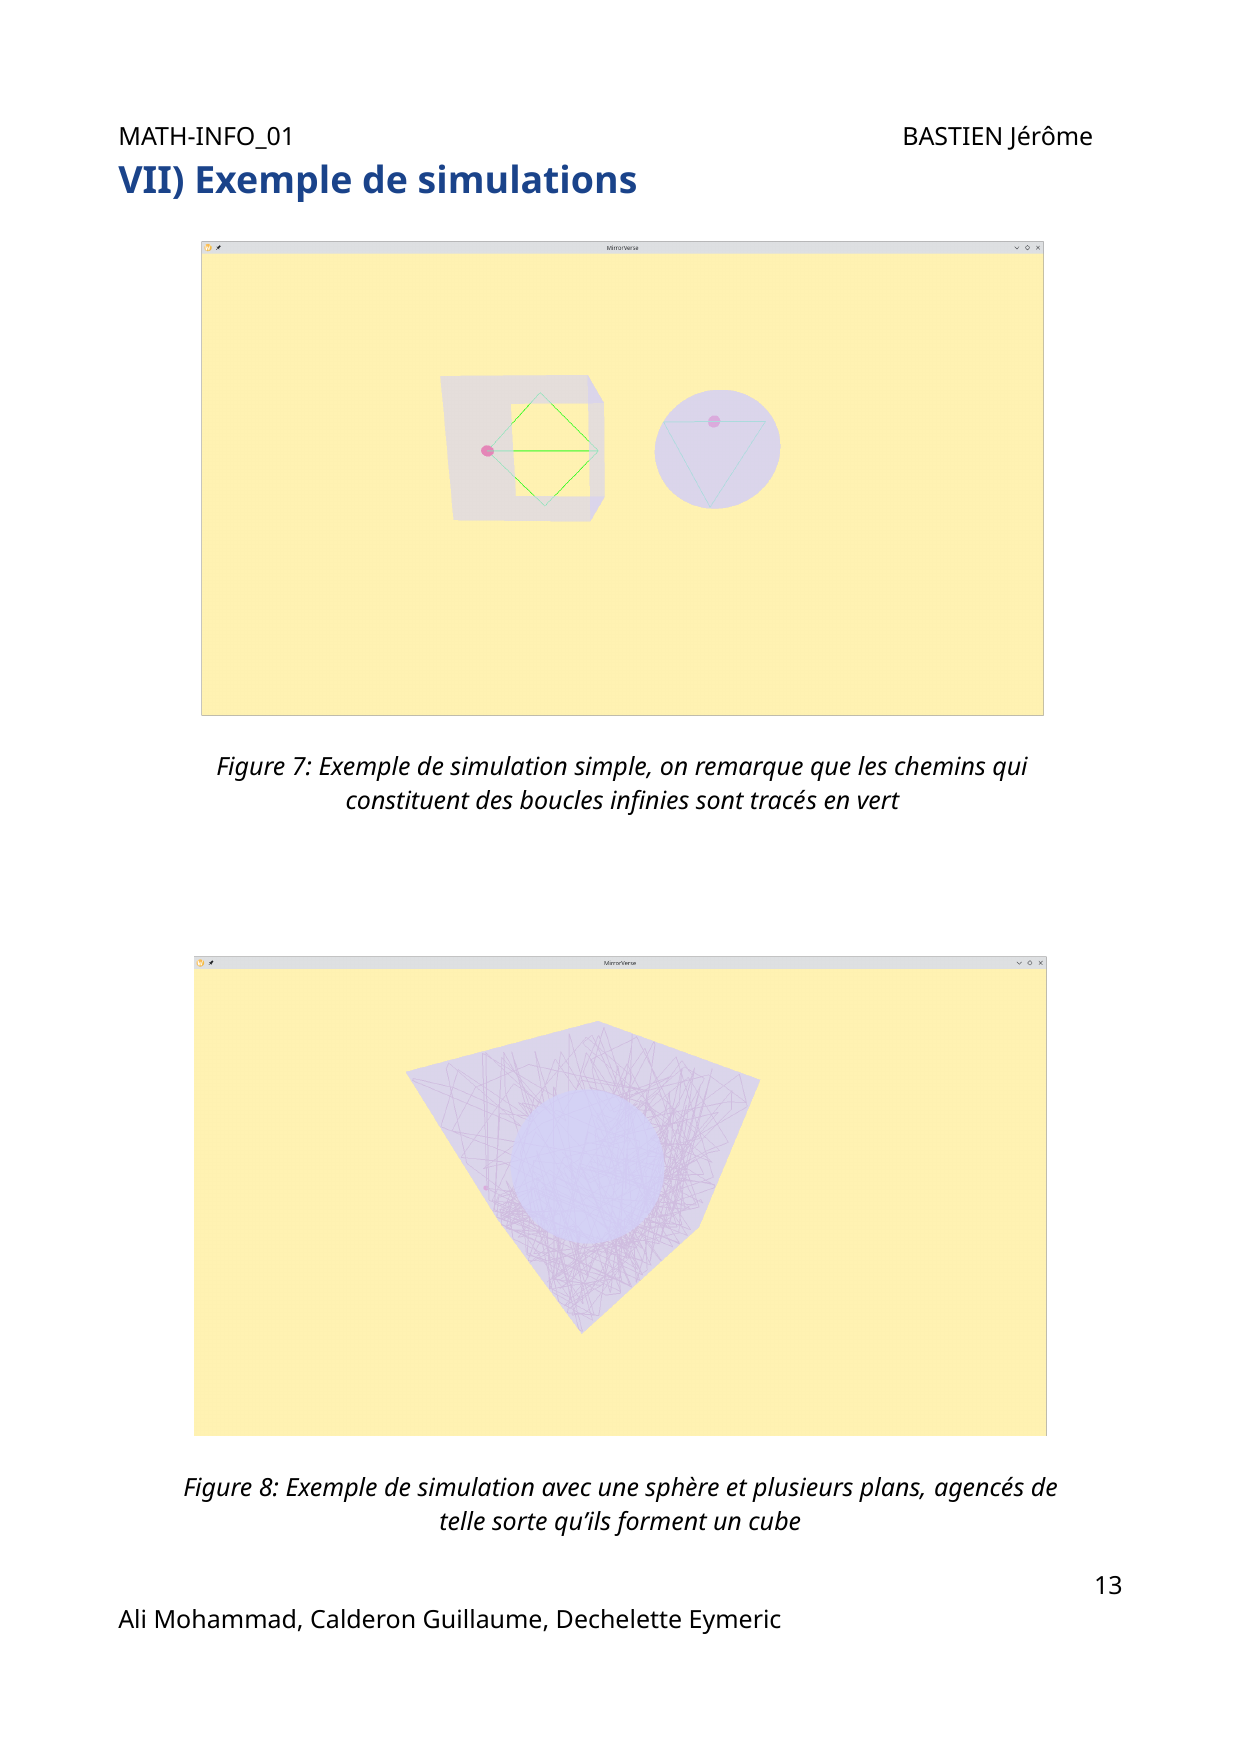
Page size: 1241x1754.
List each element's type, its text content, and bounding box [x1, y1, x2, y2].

picture [173, 218, 1072, 749]
text Figure 7: Exemple de simulation simple, on remarque que les chemins qui constituent des boucles infinies sont tracés en vert [173, 749, 1071, 817]
picture [165, 933, 1075, 1470]
subtitle VII) Exemple de simulations [118, 153, 1122, 204]
text Figure 8: Exemple de simulation avec une sphère et plusieurs plans, agencés de telle sorte qu’ils forment un cube [166, 1470, 1075, 1538]
